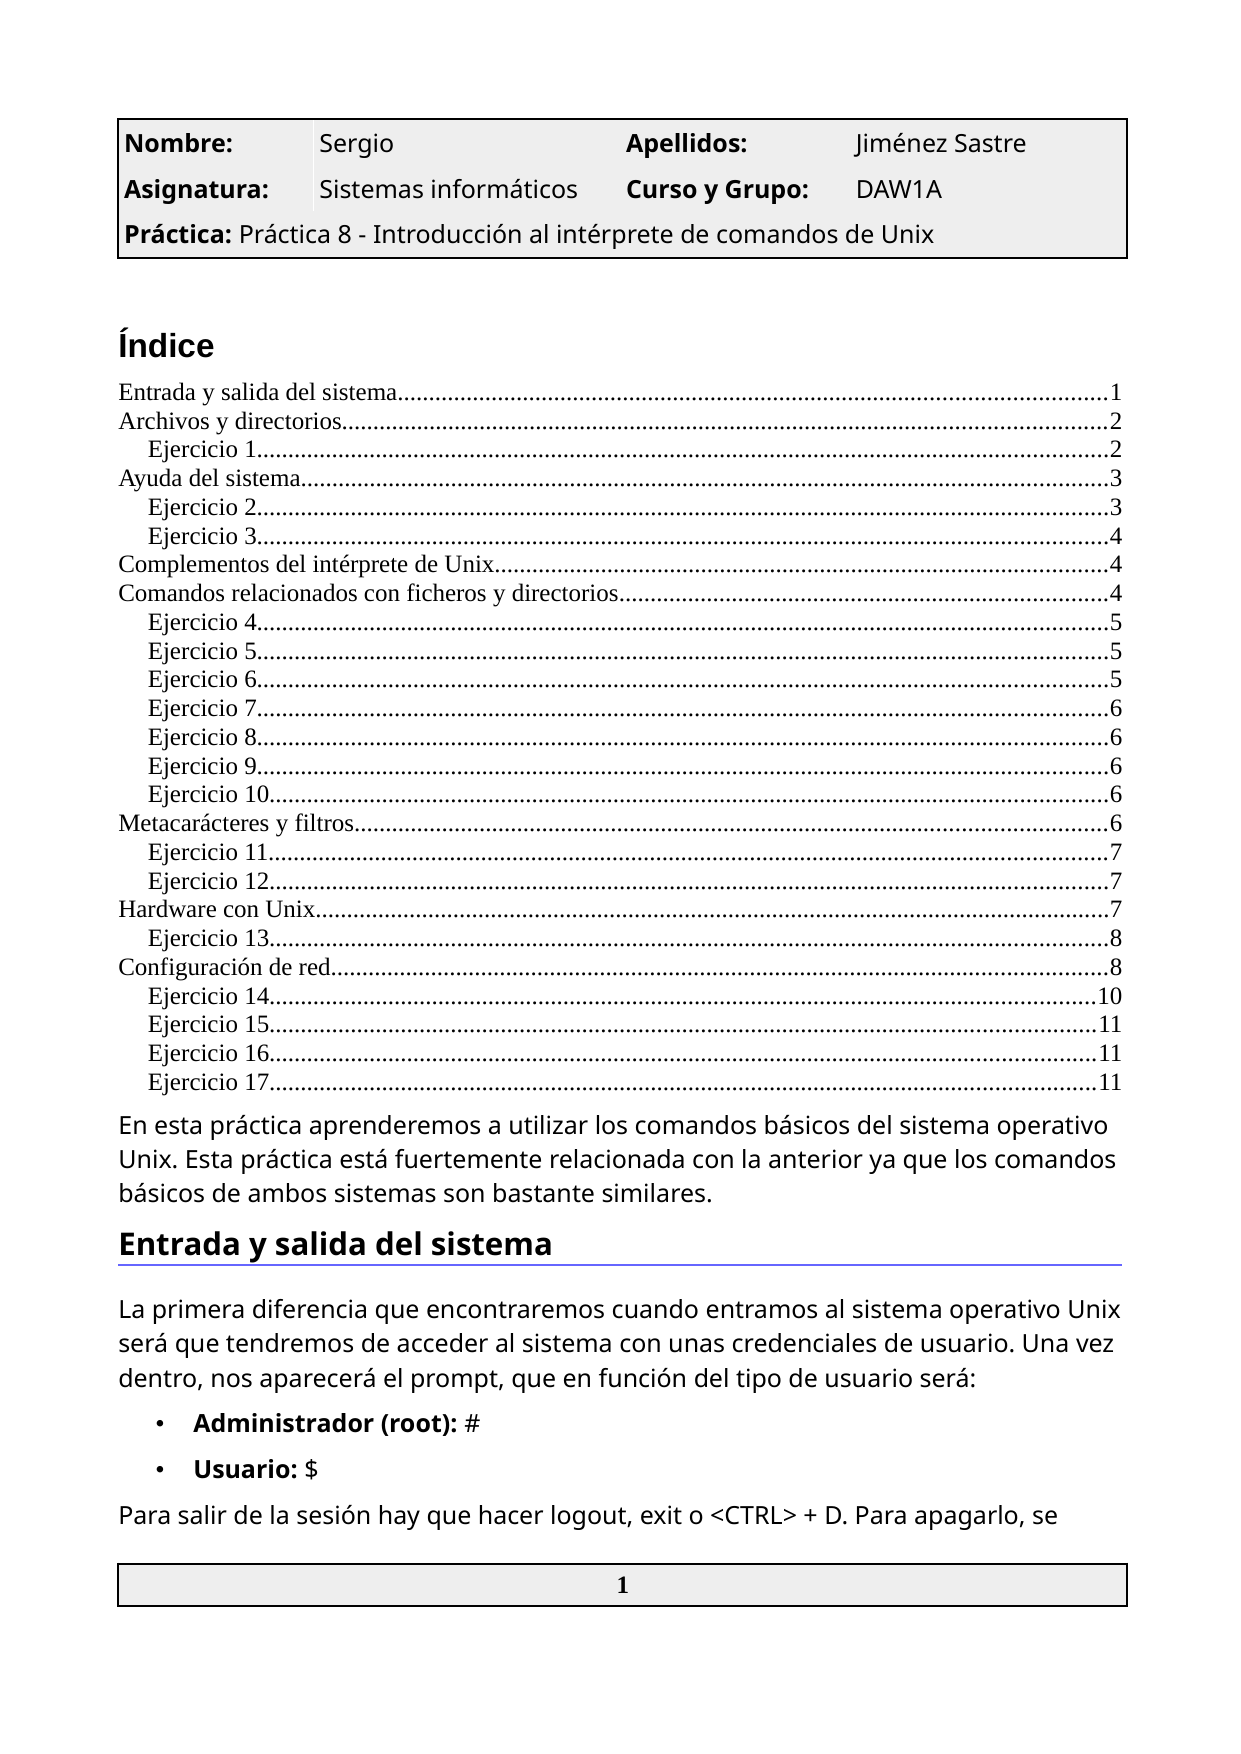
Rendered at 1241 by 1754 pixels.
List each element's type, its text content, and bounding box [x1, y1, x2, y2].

table_header [118, 1266, 1122, 1292]
text Archivos y directorios 2 [118, 406, 1122, 434]
text Ejercicio 5 5 [148, 636, 1122, 664]
text Ejercicio 14 10 [148, 981, 1122, 1009]
text Comandos relacionados con ficheros y directorios 4 [118, 578, 1122, 607]
text Entrada y salida del sistema 1 [118, 377, 1122, 406]
text Ejercicio 13 8 [148, 923, 1122, 952]
text Ejercicio 8 6 [148, 722, 1122, 751]
text Ejercicio 17 11 [148, 1067, 1122, 1096]
text Complementos del intérprete de Unix 4 [118, 549, 1122, 578]
text Ejercicio 4 5 [148, 607, 1122, 636]
text Ejercicio 15 11 [148, 1009, 1122, 1038]
text Ejercicio 6 5 [148, 664, 1122, 693]
text Ejercicio 16 11 [148, 1038, 1122, 1067]
text Ejercicio 7 6 [148, 693, 1122, 722]
text Ejercicio 2 3 [148, 492, 1122, 521]
list Administrador (root): # [156, 1406, 1122, 1440]
text Hardware con Unix 7 [118, 894, 1122, 923]
text Ejercicio 10 6 [148, 779, 1122, 808]
text Ejercicio 11 7 [148, 837, 1122, 866]
text Configuración de red 8 [118, 952, 1122, 981]
text En esta práctica aprenderemos a utilizar los comandos básicos del sistema operativo Unix. Esta práctica está fuertemente relacionada con la anterior ya que los comandos básicos de ambos sistemas son bastante similares. [118, 1108, 1122, 1210]
text Metacarácteres y filtros 6 [118, 808, 1122, 837]
text Ejercicio 1 2 [148, 434, 1122, 463]
text Ejercicio 9 6 [148, 751, 1122, 779]
text La primera diferencia que encontraremos cuando entramos al sistema operativo Unix será que tendremos de acceder al sistema con unas credenciales de usuario. Una vez dentro, nos aparecerá el prompt, que en función del tipo de usuario será: [118, 1292, 1122, 1394]
text Ejercicio 12 7 [148, 866, 1122, 894]
text Ayuda del sistema 3 [118, 463, 1122, 492]
text Para salir de la sesión hay que hacer logout, exit o <CTRL> + D. Para apagarlo, se [118, 1498, 1122, 1532]
text Ejercicio 3 4 [148, 521, 1122, 549]
subtitle Índice [118, 326, 1122, 364]
list Usuario: $ [156, 1452, 1122, 1486]
text Entrada y salida del sistema [118, 1222, 1122, 1264]
